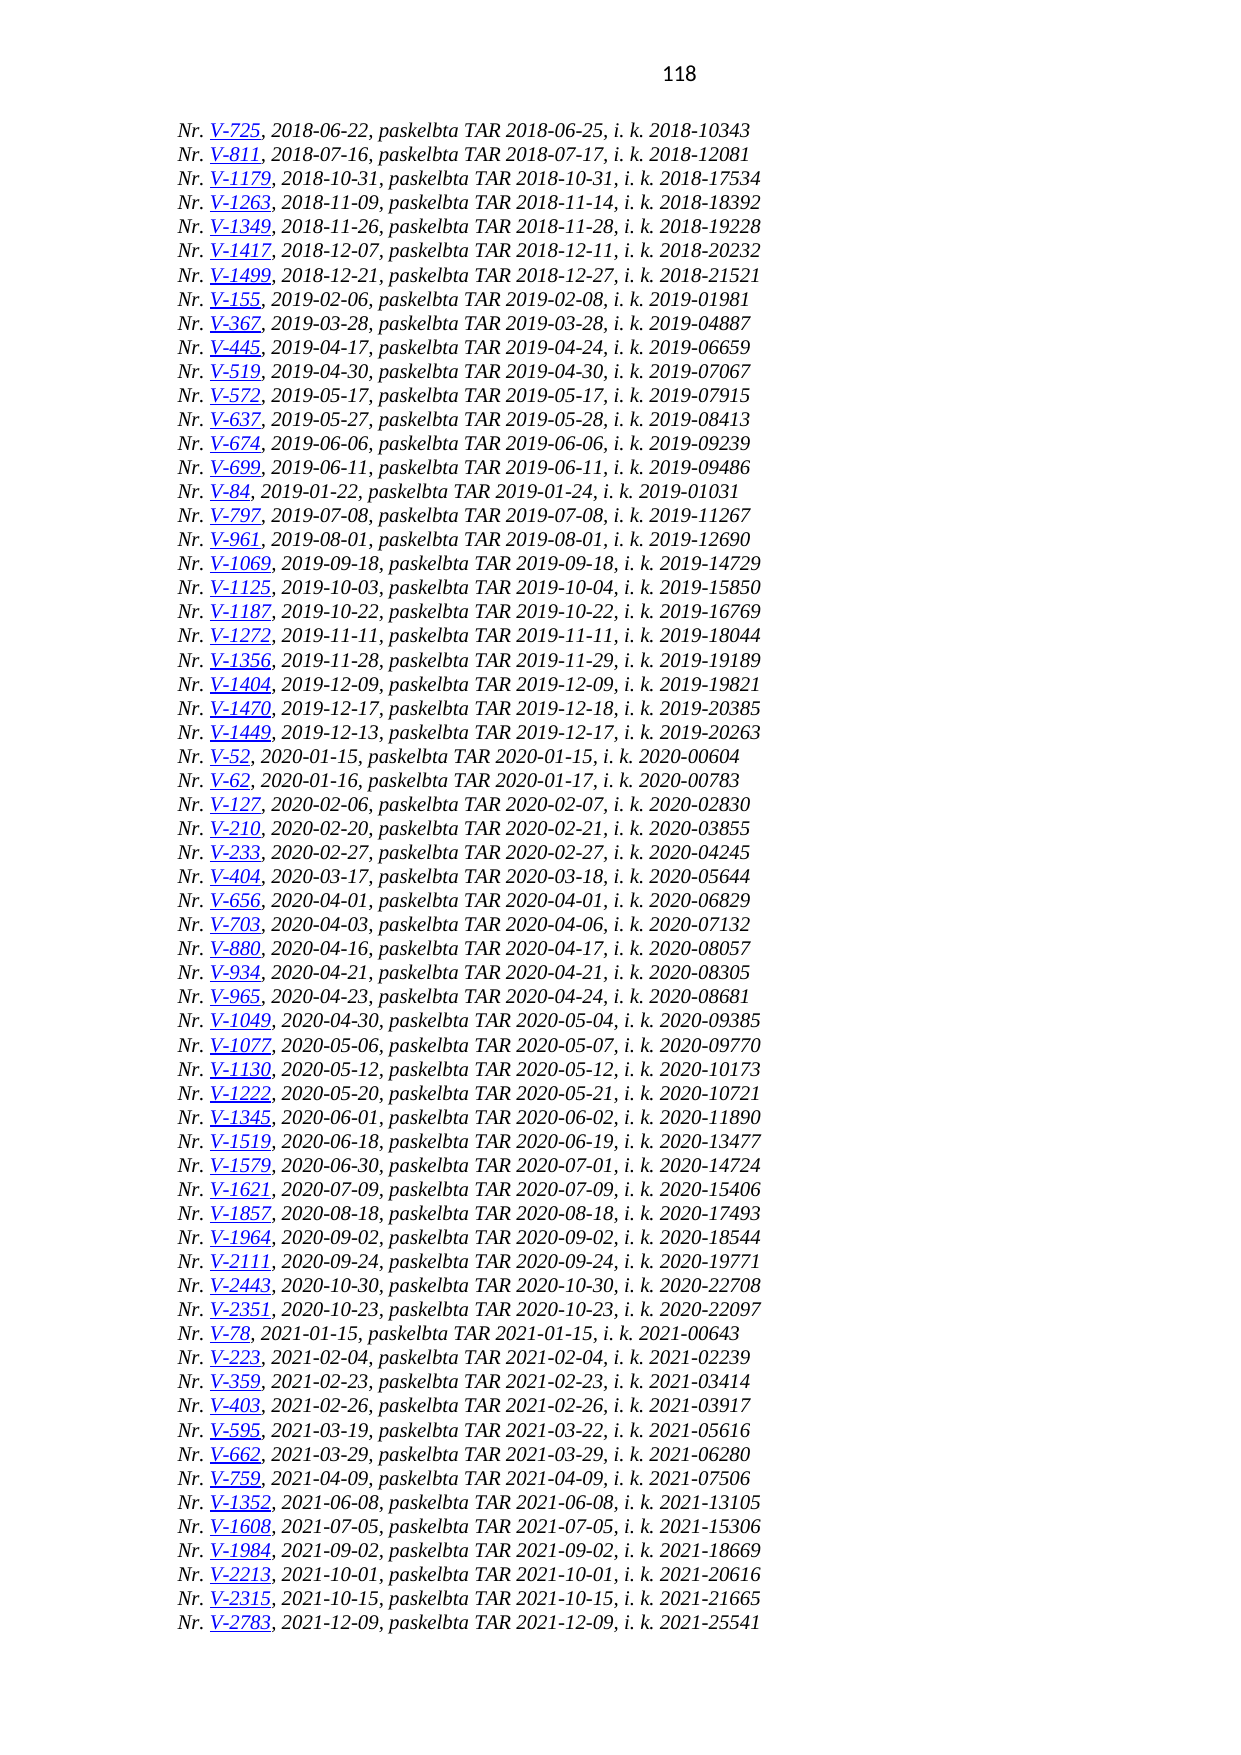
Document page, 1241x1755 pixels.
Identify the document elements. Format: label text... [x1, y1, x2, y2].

text Nr. V-1608, 2021-07-05, paskelbta TAR 2021-07-05, i. k. 2021-15306 [177, 1514, 1181, 1538]
text Nr. V-367, 2019-03-28, paskelbta TAR 2019-03-28, i. k. 2019-04887 [177, 311, 1181, 335]
text Nr. V-1352, 2021-06-08, paskelbta TAR 2021-06-08, i. k. 2021-13105 [177, 1490, 1181, 1514]
text Nr. V-880, 2020-04-16, paskelbta TAR 2020-04-17, i. k. 2020-08057 [177, 936, 1181, 960]
text Nr. V-78, 2021-01-15, paskelbta TAR 2021-01-15, i. k. 2021-00643 [177, 1321, 1181, 1345]
text Nr. V-699, 2019-06-11, paskelbta TAR 2019-06-11, i. k. 2019-09486 [177, 455, 1181, 479]
text Nr. V-1857, 2020-08-18, paskelbta TAR 2020-08-18, i. k. 2020-17493 [177, 1201, 1181, 1225]
text Nr. V-703, 2020-04-03, paskelbta TAR 2020-04-06, i. k. 2020-07132 [177, 912, 1181, 936]
text Nr. V-1579, 2020-06-30, paskelbta TAR 2020-07-01, i. k. 2020-14724 [177, 1153, 1181, 1177]
text Nr. V-1349, 2018-11-26, paskelbta TAR 2018-11-28, i. k. 2018-19228 [177, 214, 1181, 238]
text Nr. V-1345, 2020-06-01, paskelbta TAR 2020-06-02, i. k. 2020-11890 [177, 1105, 1181, 1129]
text Nr. V-811, 2018-07-16, paskelbta TAR 2018-07-17, i. k. 2018-12081 [177, 142, 1181, 166]
text Nr. V-934, 2020-04-21, paskelbta TAR 2020-04-21, i. k. 2020-08305 [177, 960, 1181, 984]
text Nr. V-403, 2021-02-26, paskelbta TAR 2021-02-26, i. k. 2021-03917 [177, 1393, 1181, 1417]
text Nr. V-572, 2019-05-17, paskelbta TAR 2019-05-17, i. k. 2019-07915 [177, 383, 1181, 407]
text Nr. V-1049, 2020-04-30, paskelbta TAR 2020-05-04, i. k. 2020-09385 [177, 1008, 1181, 1032]
text Nr. V-662, 2021-03-29, paskelbta TAR 2021-03-29, i. k. 2021-06280 [177, 1442, 1181, 1466]
text Nr. V-961, 2019-08-01, paskelbta TAR 2019-08-01, i. k. 2019-12690 [177, 527, 1181, 551]
text Nr. V-2111, 2020-09-24, paskelbta TAR 2020-09-24, i. k. 2020-19771 [177, 1249, 1181, 1273]
text Nr. V-1263, 2018-11-09, paskelbta TAR 2018-11-14, i. k. 2018-18392 [177, 190, 1181, 214]
text Nr. V-210, 2020-02-20, paskelbta TAR 2020-02-21, i. k. 2020-03855 [177, 816, 1181, 840]
text Nr. V-1417, 2018-12-07, paskelbta TAR 2018-12-11, i. k. 2018-20232 [177, 238, 1181, 262]
text Nr. V-759, 2021-04-09, paskelbta TAR 2021-04-09, i. k. 2021-07506 [177, 1466, 1181, 1490]
text Nr. V-1519, 2020-06-18, paskelbta TAR 2020-06-19, i. k. 2020-13477 [177, 1129, 1181, 1153]
text Nr. V-223, 2021-02-04, paskelbta TAR 2021-02-04, i. k. 2021-02239 [177, 1345, 1181, 1369]
text Nr. V-725, 2018-06-22, paskelbta TAR 2018-06-25, i. k. 2018-10343 [177, 118, 1181, 142]
text Nr. V-1356, 2019-11-28, paskelbta TAR 2019-11-29, i. k. 2019-19189 [177, 647, 1181, 672]
text Nr. V-1077, 2020-05-06, paskelbta TAR 2020-05-07, i. k. 2020-09770 [177, 1032, 1181, 1057]
text Nr. V-2783, 2021-12-09, paskelbta TAR 2021-12-09, i. k. 2021-25541 [177, 1610, 1181, 1634]
text Nr. V-84, 2019-01-22, paskelbta TAR 2019-01-24, i. k. 2019-01031 [177, 479, 1181, 503]
text Nr. V-233, 2020-02-27, paskelbta TAR 2020-02-27, i. k. 2020-04245 [177, 840, 1181, 864]
text Nr. V-2213, 2021-10-01, paskelbta TAR 2021-10-01, i. k. 2021-20616 [177, 1562, 1181, 1586]
text Nr. V-2443, 2020-10-30, paskelbta TAR 2020-10-30, i. k. 2020-22708 [177, 1273, 1181, 1297]
text Nr. V-1470, 2019-12-17, paskelbta TAR 2019-12-18, i. k. 2019-20385 [177, 696, 1181, 720]
text Nr. V-595, 2021-03-19, paskelbta TAR 2021-03-22, i. k. 2021-05616 [177, 1417, 1181, 1442]
text Nr. V-1069, 2019-09-18, paskelbta TAR 2019-09-18, i. k. 2019-14729 [177, 551, 1181, 575]
text Nr. V-519, 2019-04-30, paskelbta TAR 2019-04-30, i. k. 2019-07067 [177, 359, 1181, 383]
text Nr. V-52, 2020-01-15, paskelbta TAR 2020-01-15, i. k. 2020-00604 [177, 744, 1181, 768]
text Nr. V-1621, 2020-07-09, paskelbta TAR 2020-07-09, i. k. 2020-15406 [177, 1177, 1181, 1201]
text Nr. V-1499, 2018-12-21, paskelbta TAR 2018-12-27, i. k. 2018-21521 [177, 262, 1181, 287]
text Nr. V-637, 2019-05-27, paskelbta TAR 2019-05-28, i. k. 2019-08413 [177, 407, 1181, 431]
text Nr. V-965, 2020-04-23, paskelbta TAR 2020-04-24, i. k. 2020-08681 [177, 984, 1181, 1008]
text Nr. V-674, 2019-06-06, paskelbta TAR 2019-06-06, i. k. 2019-09239 [177, 431, 1181, 455]
text Nr. V-1222, 2020-05-20, paskelbta TAR 2020-05-21, i. k. 2020-10721 [177, 1081, 1181, 1105]
text Nr. V-445, 2019-04-17, paskelbta TAR 2019-04-24, i. k. 2019-06659 [177, 335, 1181, 359]
text Nr. V-62, 2020-01-16, paskelbta TAR 2020-01-17, i. k. 2020-00783 [177, 768, 1181, 792]
text Nr. V-797, 2019-07-08, paskelbta TAR 2019-07-08, i. k. 2019-11267 [177, 503, 1181, 527]
text Nr. V-1125, 2019-10-03, paskelbta TAR 2019-10-04, i. k. 2019-15850 [177, 575, 1181, 599]
text Nr. V-656, 2020-04-01, paskelbta TAR 2020-04-01, i. k. 2020-06829 [177, 888, 1181, 912]
text Nr. V-155, 2019-02-06, paskelbta TAR 2019-02-08, i. k. 2019-01981 [177, 287, 1181, 311]
text Nr. V-1130, 2020-05-12, paskelbta TAR 2020-05-12, i. k. 2020-10173 [177, 1057, 1181, 1081]
text Nr. V-1187, 2019-10-22, paskelbta TAR 2019-10-22, i. k. 2019-16769 [177, 599, 1181, 623]
text Nr. V-2351, 2020-10-23, paskelbta TAR 2020-10-23, i. k. 2020-22097 [177, 1297, 1181, 1321]
text Nr. V-1964, 2020-09-02, paskelbta TAR 2020-09-02, i. k. 2020-18544 [177, 1225, 1181, 1249]
text Nr. V-1179, 2018-10-31, paskelbta TAR 2018-10-31, i. k. 2018-17534 [177, 166, 1181, 190]
text Nr. V-404, 2020-03-17, paskelbta TAR 2020-03-18, i. k. 2020-05644 [177, 864, 1181, 888]
text Nr. V-2315, 2021-10-15, paskelbta TAR 2021-10-15, i. k. 2021-21665 [177, 1586, 1181, 1610]
text Nr. V-1404, 2019-12-09, paskelbta TAR 2019-12-09, i. k. 2019-19821 [177, 672, 1181, 696]
text Nr. V-359, 2021-02-23, paskelbta TAR 2021-02-23, i. k. 2021-03414 [177, 1369, 1181, 1393]
text Nr. V-1984, 2021-09-02, paskelbta TAR 2021-09-02, i. k. 2021-18669 [177, 1538, 1181, 1562]
text Nr. V-1272, 2019-11-11, paskelbta TAR 2019-11-11, i. k. 2019-18044 [177, 623, 1181, 647]
text Nr. V-127, 2020-02-06, paskelbta TAR 2020-02-07, i. k. 2020-02830 [177, 792, 1181, 816]
text Nr. V-1449, 2019-12-13, paskelbta TAR 2019-12-17, i. k. 2019-20263 [177, 720, 1181, 744]
